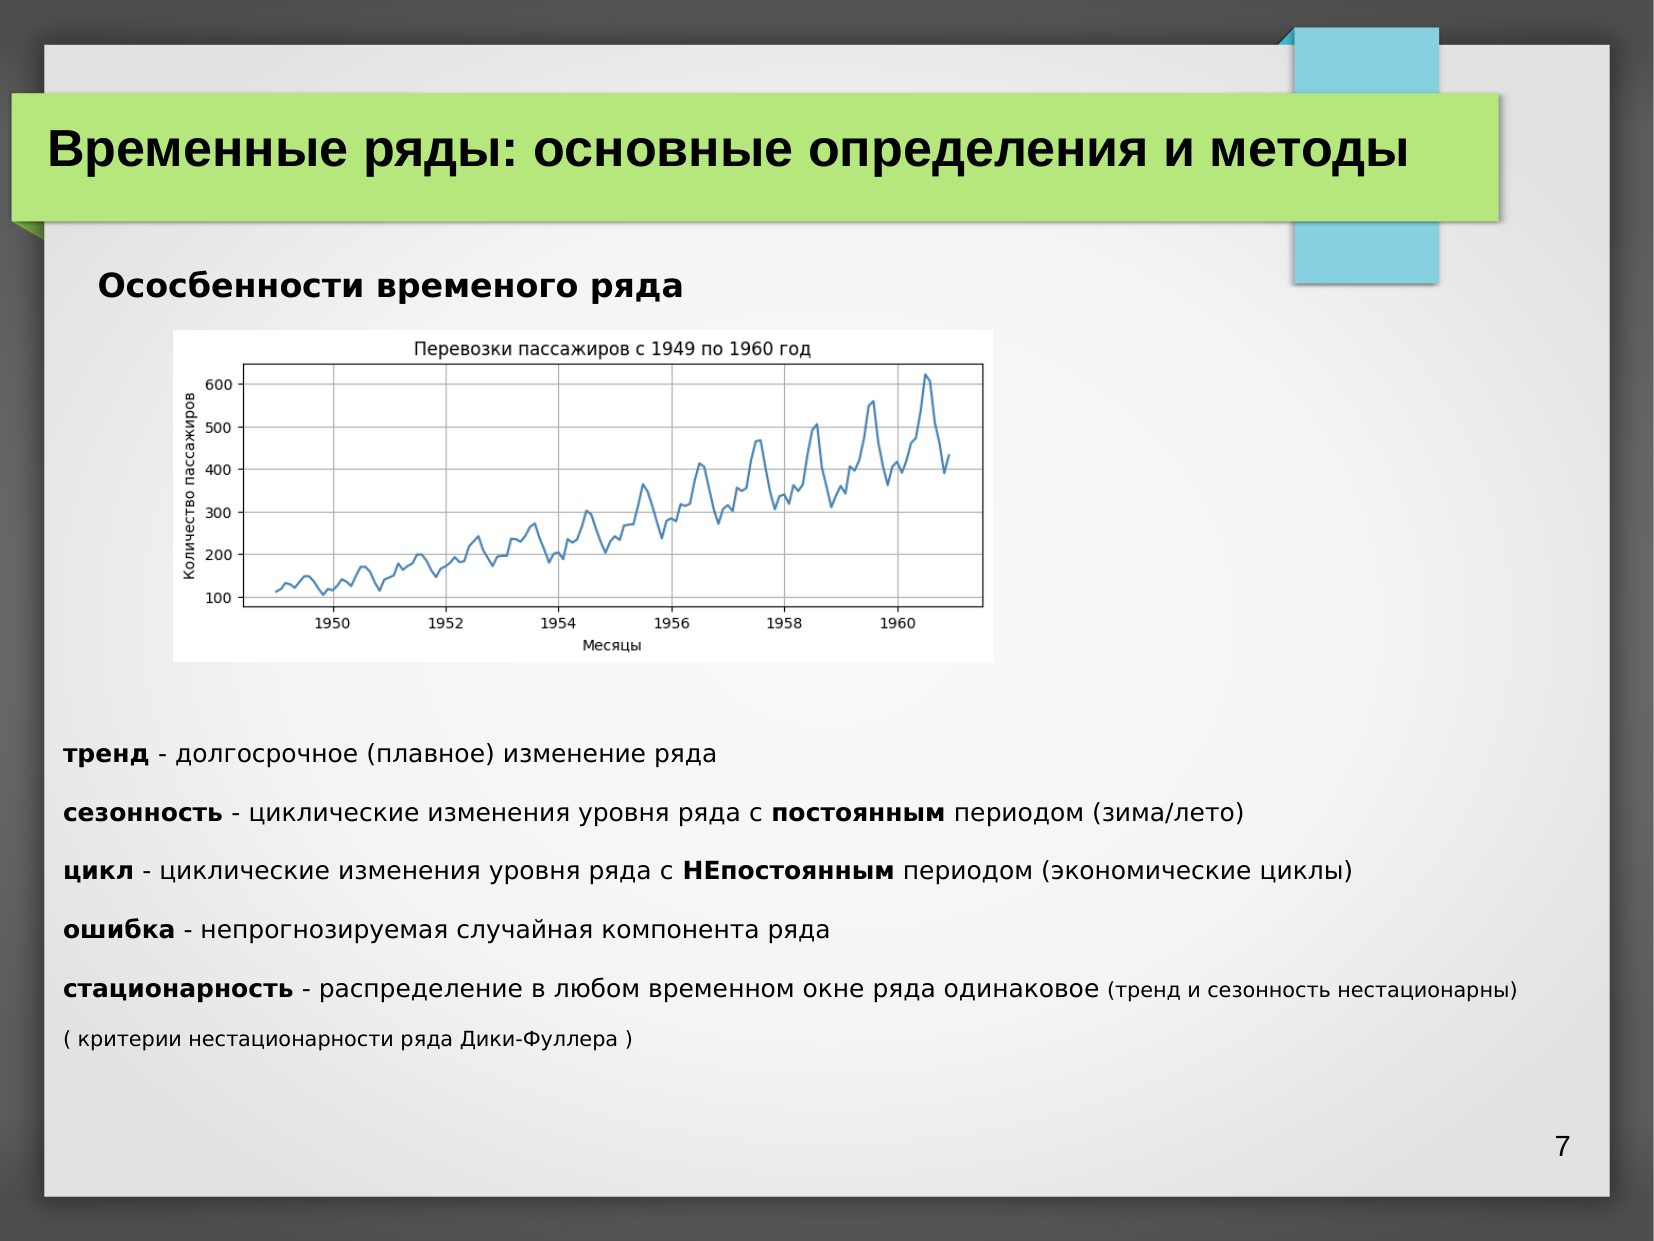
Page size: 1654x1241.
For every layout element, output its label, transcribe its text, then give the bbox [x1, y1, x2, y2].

title Временные ряды: основные определения и методы [47, 96, 1430, 201]
picture [0, 0, 1654, 1241]
text_box тренд - долгосрочное (плавное) изменение ряда сезонность - циклические изменения уровня ряда с постоянным периодом (зима/лето) цикл - циклические изменения уровня ряда с НЕпостоянным периодом (экономические циклы) ошибка - непрогнозируемая случайная компонента ряда стационарность - распределение в любом временном окне ряда одинаковое (тренд и сезонность нестационарны) ( критерии нестационарности ряда Дики-Фуллера ) [48, 732, 1595, 1108]
text_box Ососбенности временого ряда [82, 259, 993, 390]
